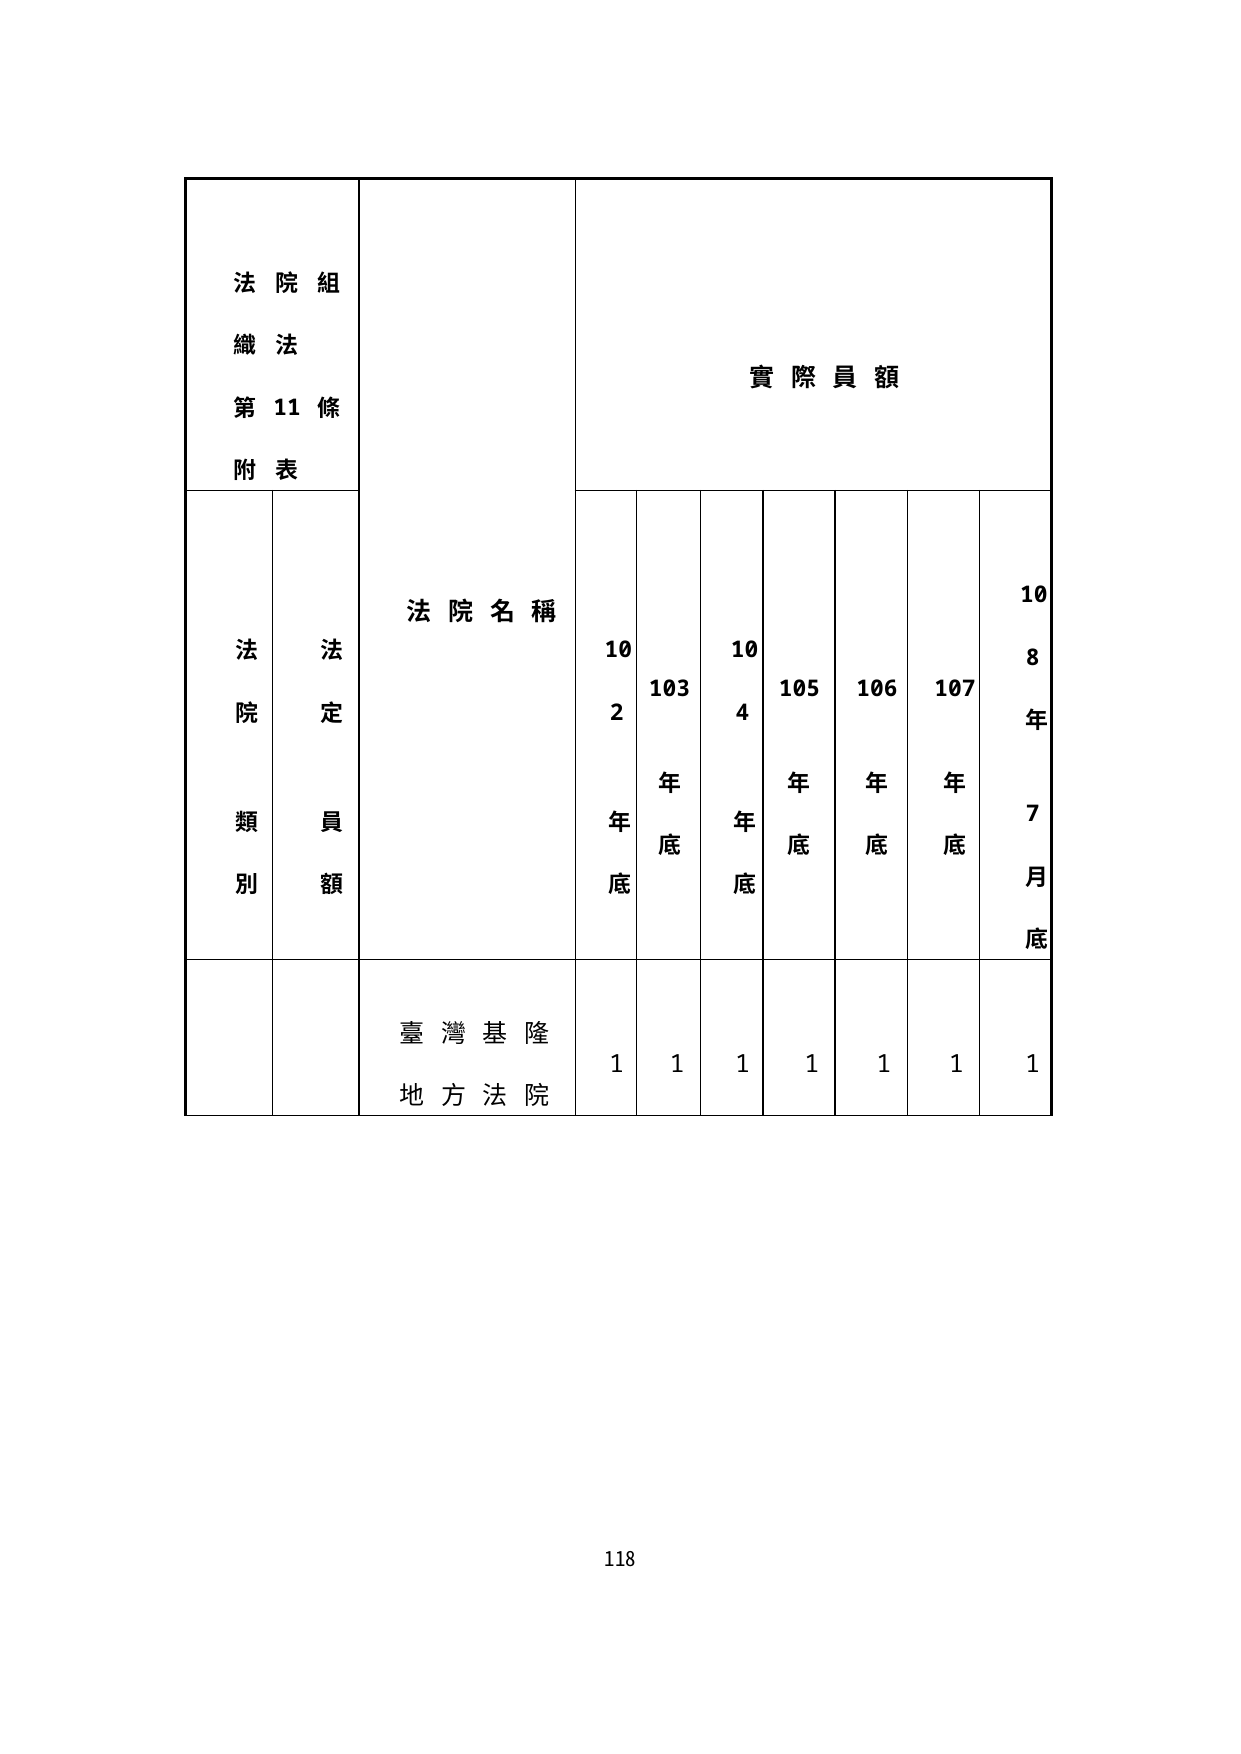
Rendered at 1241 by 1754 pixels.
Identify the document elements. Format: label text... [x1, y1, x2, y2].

table_cell 103 年底 [637, 491, 700, 958]
table_cell 107 年底 [908, 491, 979, 958]
table_cell 106 年底 [836, 491, 907, 958]
table_cell 法院 類別 [187, 491, 272, 958]
table_cell 1 [836, 960, 907, 1115]
table_cell [273, 960, 358, 1115]
table_cell 1 [980, 960, 1050, 1115]
table_cell 1 [576, 960, 636, 1115]
table_cell 1 [701, 960, 762, 1115]
table_cell 1 [637, 960, 700, 1115]
table_cell 108年 7月底 [980, 491, 1050, 958]
table_header 法院名稱 [360, 180, 575, 958]
table_cell 臺灣基隆地方法院 [360, 960, 575, 1115]
table_cell 1 [908, 960, 979, 1115]
table_header 實際員額 [576, 180, 1050, 490]
table_cell [187, 960, 272, 1115]
table_cell 102 年底 [576, 491, 636, 958]
table_header 法院組織法 第11條附表 [187, 180, 358, 490]
table_cell 1 [764, 960, 834, 1115]
table_cell 法定 員額 [273, 491, 358, 958]
table_cell 104 年底 [701, 491, 762, 958]
table_cell 105 年底 [764, 491, 834, 958]
